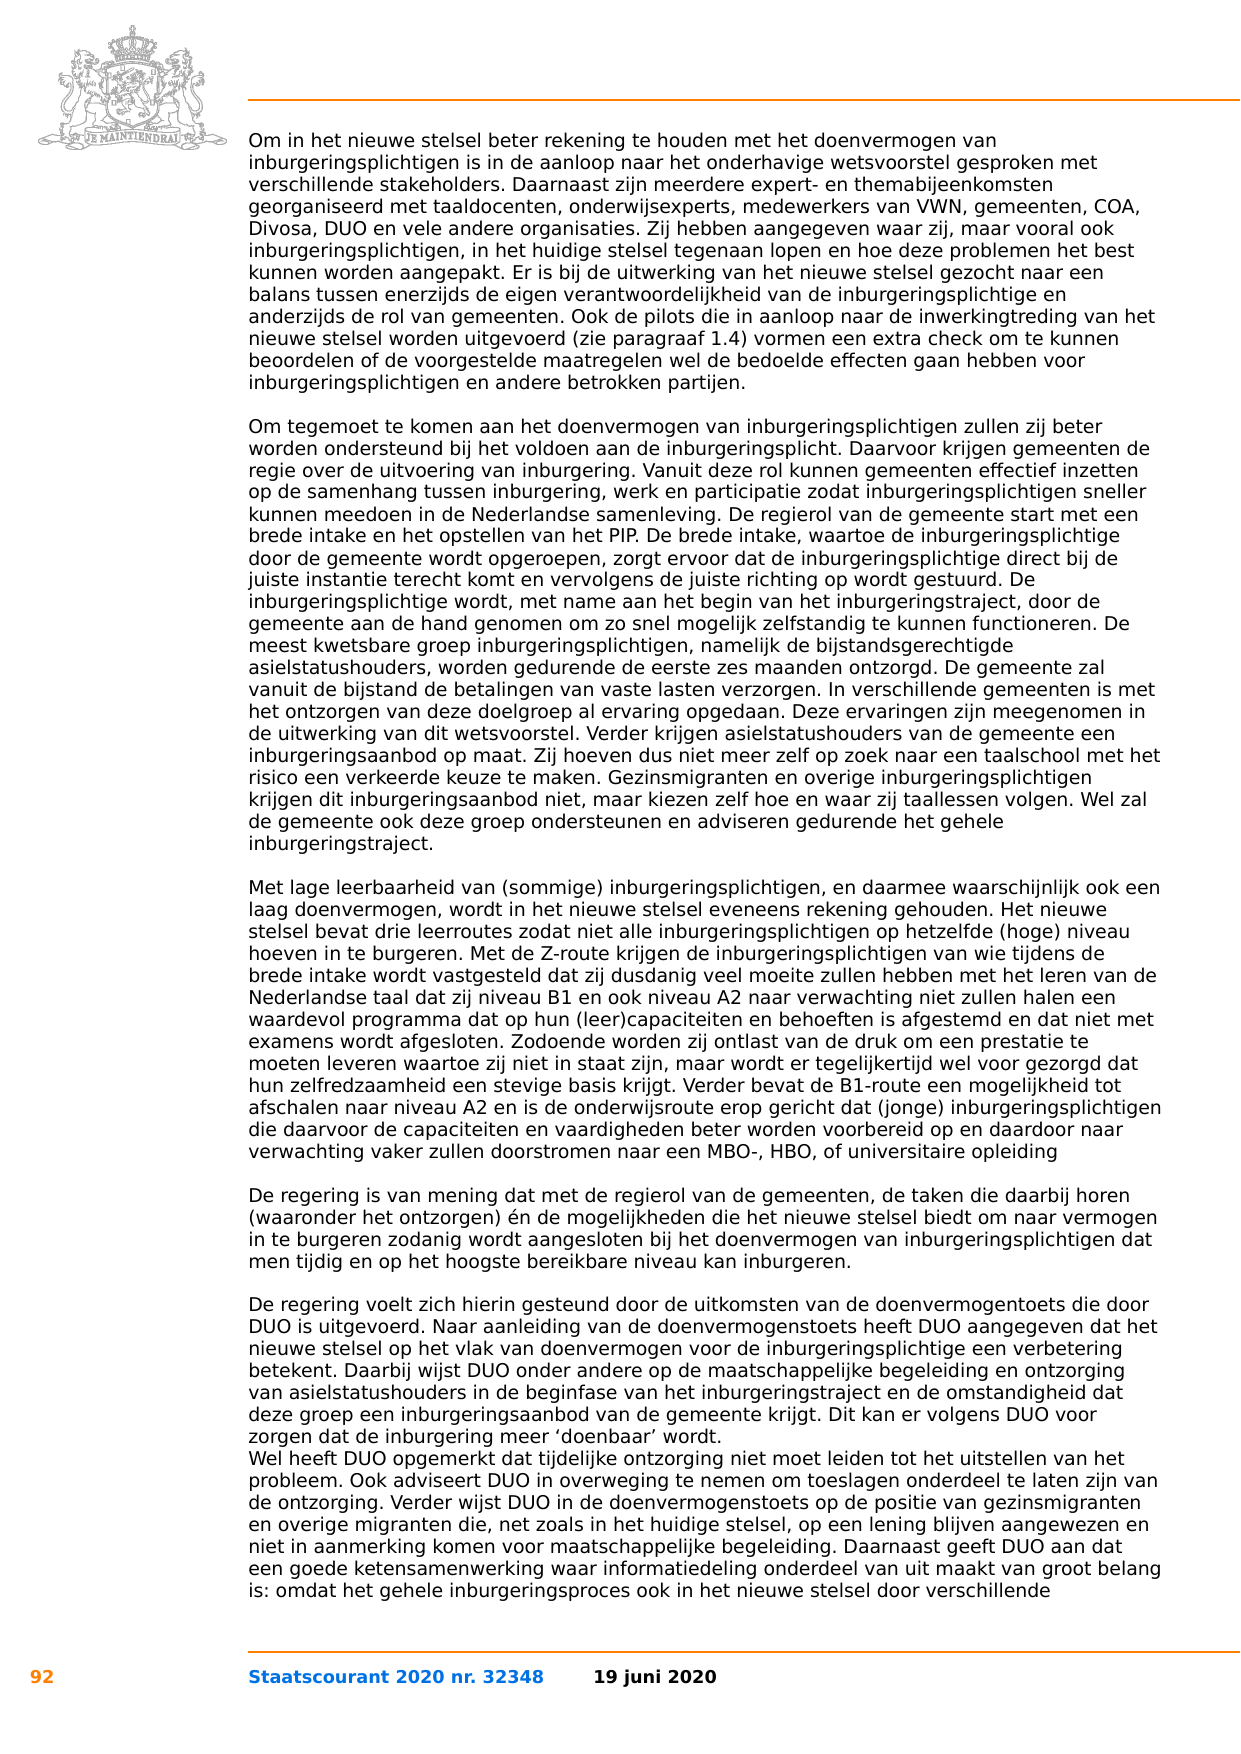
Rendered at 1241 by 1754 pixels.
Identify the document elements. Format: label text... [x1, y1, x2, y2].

text De regering voelt zich hierin gesteund door de uitkomsten van de doenvermogentoets die door DUO is uitgevoerd. Naar aanleiding van de doenvermogenstoets heeft DUO aangegeven dat het nieuwe stelsel op het vlak van doenvermogen voor de inburgeringsplichtige een verbetering betekent. Daarbij wijst DUO onder andere op de maatschappelijke begeleiding en ontzorging van asielstatushouders in de beginfase van het inburgeringstraject en de omstandigheid dat deze groep een inburgeringsaanbod van de gemeente krijgt. Dit kan er volgens DUO voor zorgen dat de inburgering meer ‘doenbaar’ wordt. [248, 1294, 1163, 1448]
picture [38, 25, 227, 150]
text Wel heeft DUO opgemerkt dat tijdelijke ontzorging niet moet leiden tot het uitstellen van het probleem. Ook adviseert DUO in overweging te nemen om toeslagen onderdeel te laten zijn van de ontzorging. Verder wijst DUO in de doenvermogenstoets op de positie van gezinsmigranten en overige migranten die, net zoals in het huidige stelsel, op een lening blijven aangewezen en niet in aanmerking komen voor maatschappelijke begeleiding. Daarnaast geeft DUO aan dat een goede ketensamenwerking waar informatiedeling onderdeel van uit maakt van groot belang is: omdat het gehele inburgeringsproces ook in het nieuwe stelsel door verschillende [248, 1448, 1163, 1602]
text Met lage leerbaarheid van (sommige) inburgeringsplichtigen, en daarmee waarschijnlijk ook een laag doenvermogen, wordt in het nieuwe stelsel eveneens rekening gehouden. Het nieuwe stelsel bevat drie leerroutes zodat niet alle inburgeringsplichtigen op hetzelfde (hoge) niveau hoeven in te burgeren. Met de Z-route krijgen de inburgeringsplichtigen van wie tijdens de brede intake wordt vastgesteld dat zij dusdanig veel moeite zullen hebben met het leren van de Nederlandse taal dat zij niveau B1 en ook niveau A2 naar verwachting niet zullen halen een waardevol programma dat op hun (leer)capaciteiten en behoeften is afgestemd en dat niet met examens wordt afgesloten. Zodoende worden zij ontlast van de druk om een prestatie te moeten leveren waartoe zij niet in staat zijn, maar wordt er tegelijkertijd wel voor gezorgd dat hun zelfredzaamheid een stevige basis krijgt. Verder bevat de B1-route een mogelijkheid tot afschalen naar niveau A2 en is de onderwijsroute erop gericht dat (jonge) inburgeringsplichtigen die daarvoor de capaciteiten en vaardigheden beter worden voorbereid op en daardoor naar verwachting vaker zullen doorstromen naar een MBO-, HBO, of universitaire opleiding [248, 877, 1163, 1163]
text De regering is van mening dat met de regierol van de gemeenten, de taken die daarbij horen (waaronder het ontzorgen) én de mogelijkheden die het nieuwe stelsel biedt om naar vermogen in te burgeren zodanig wordt aangesloten bij het doenvermogen van inburgeringsplichtigen dat men tijdig en op het hoogste bereikbare niveau kan inburgeren. [248, 1184, 1163, 1272]
text Om tegemoet te komen aan het doenvermogen van inburgeringsplichtigen zullen zij beter worden ondersteund bij het voldoen aan de inburgeringsplicht. Daarvoor krijgen gemeenten de regie over de uitvoering van inburgering. Vanuit deze rol kunnen gemeenten effectief inzetten op de samenhang tussen inburgering, werk en participatie zodat inburgeringsplichtigen sneller kunnen meedoen in de Nederlandse samenleving. De regierol van de gemeente start met een brede intake en het opstellen van het PIP. De brede intake, waartoe de inburgeringsplichtige door de gemeente wordt opgeroepen, zorgt ervoor dat de inburgeringsplichtige direct bij de juiste instantie terecht komt en vervolgens de juiste richting op wordt gestuurd. De inburgeringsplichtige wordt, met name aan het begin van het inburgeringstraject, door de gemeente aan de hand genomen om zo snel mogelijk zelfstandig te kunnen functioneren. De meest kwetsbare groep inburgeringsplichtigen, namelijk de bijstandsgerechtigde asielstatushouders, worden gedurende de eerste zes maanden ontzorgd. De gemeente zal vanuit de bijstand de betalingen van vaste lasten verzorgen. In verschillende gemeenten is met het ontzorgen van deze doelgroep al ervaring opgedaan. Deze ervaringen zijn meegenomen in de uitwerking van dit wetsvoorstel. Verder krijgen asielstatushouders van de gemeente een inburgeringsaanbod op maat. Zij hoeven dus niet meer zelf op zoek naar een taalschool met het risico een verkeerde keuze te maken. Gezinsmigranten en overige inburgeringsplichtigen krijgen dit inburgeringsaanbod niet, maar kiezen zelf hoe en waar zij taallessen volgen. Wel zal de gemeente ook deze groep ondersteunen en adviseren gedurende het gehele inburgeringstraject. [248, 416, 1163, 855]
text Om in het nieuwe stelsel beter rekening te houden met het doenvermogen van inburgeringsplichtigen is in de aanloop naar het onderhavige wetsvoorstel gesproken met verschillende stakeholders. Daarnaast zijn meerdere expert- en themabijeenkomsten georganiseerd met taaldocenten, onderwijsexperts, medewerkers van VWN, gemeenten, COA, Divosa, DUO en vele andere organisaties. Zij hebben aangegeven waar zij, maar vooral ook inburgeringsplichtigen, in het huidige stelsel tegenaan lopen en hoe deze problemen het best kunnen worden aangepakt. Er is bij de uitwerking van het nieuwe stelsel gezocht naar een balans tussen enerzijds de eigen verantwoordelijkheid van de inburgeringsplichtige en anderzijds de rol van gemeenten. Ook de pilots die in aanloop naar de inwerkingtreding van het nieuwe stelsel worden uitgevoerd (zie paragraaf 1.4) vormen een extra check om te kunnen beoordelen of de voorgestelde maatregelen wel de bedoelde effecten gaan hebben voor inburgeringsplichtigen en andere betrokken partijen. [248, 130, 1163, 394]
